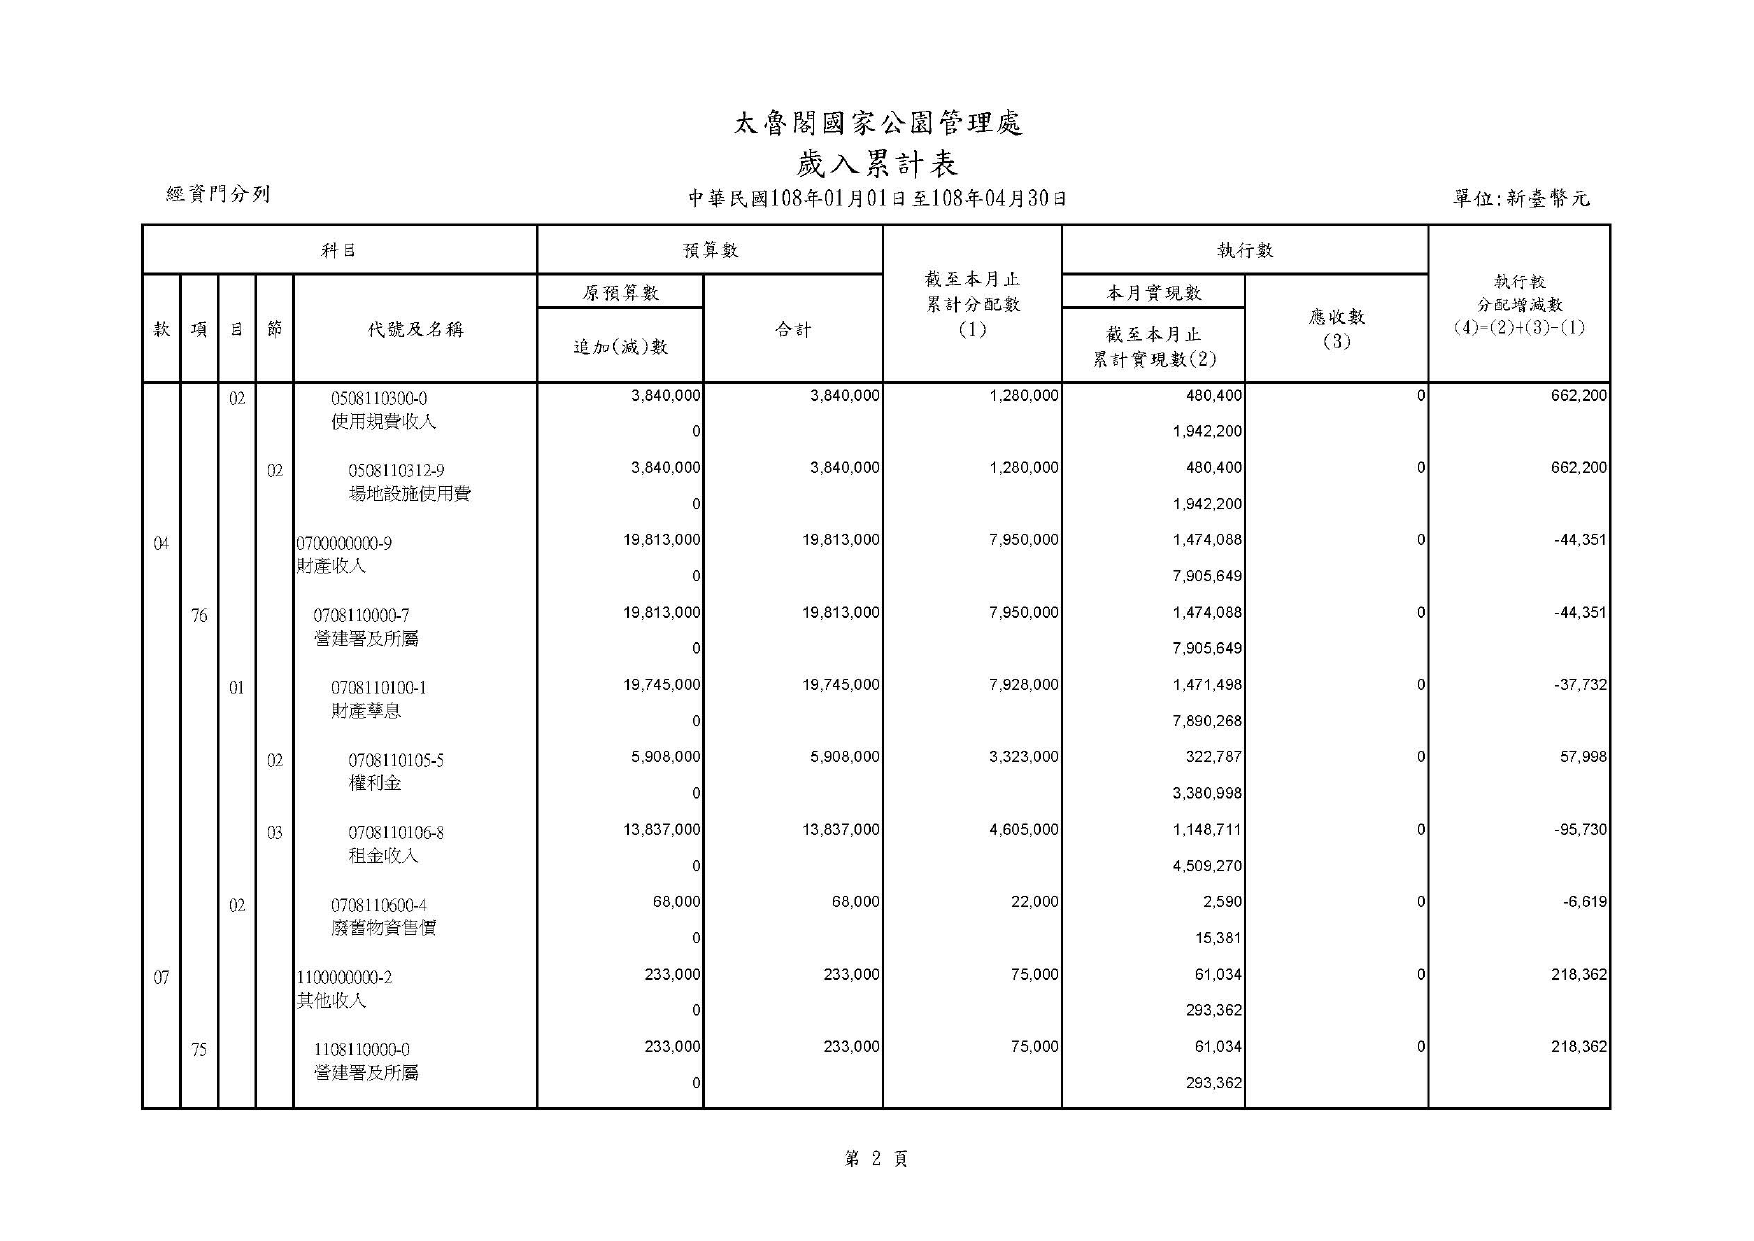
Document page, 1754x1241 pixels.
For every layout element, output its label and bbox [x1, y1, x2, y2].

picture [59, 59, 1695, 1216]
